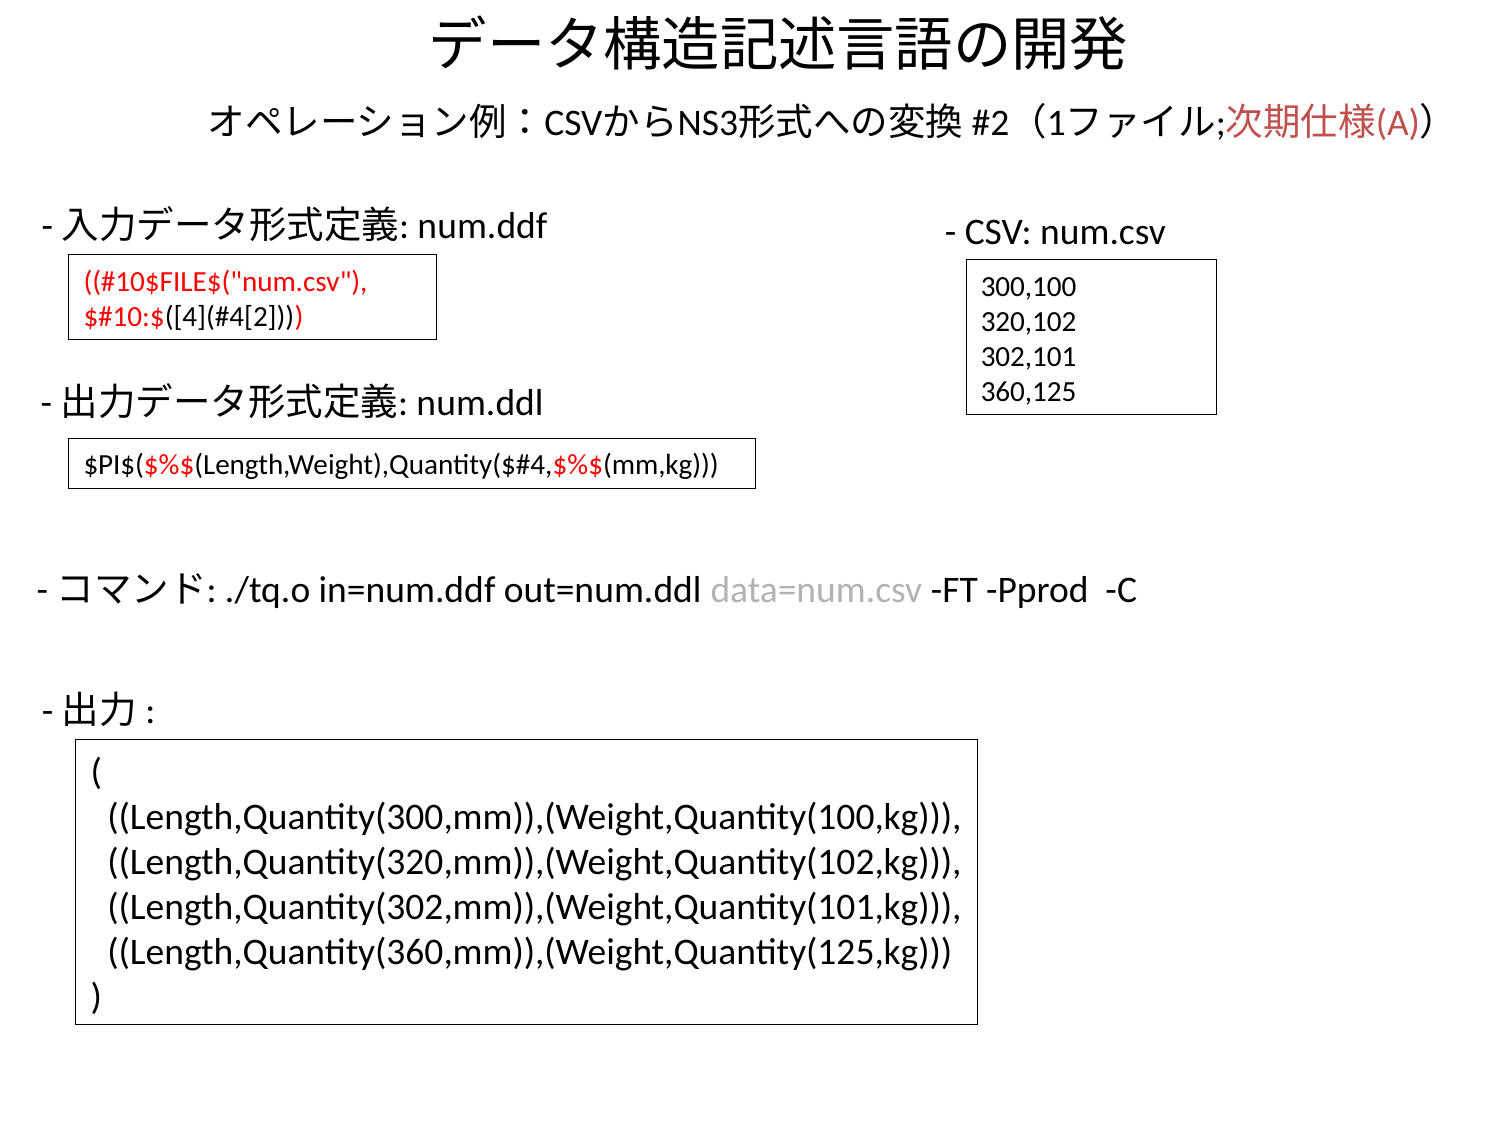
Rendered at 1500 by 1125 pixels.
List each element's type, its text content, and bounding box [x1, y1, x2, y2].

text_box ((#10$FILE$("num.csv"), $#10:$([4](#4[2]))) [68, 254, 437, 340]
text_box - 出力データ形式定義: num.ddl [25, 370, 559, 431]
text_box - 入力データ形式定義: num.ddf [26, 194, 563, 254]
text_box - コマンド: ./tq.o in=num.ddf out=num.ddl data=num.csv -FT -Pprod -C [21, 557, 1153, 618]
text_box $PI$($%$(Length,Weight),Quantity($#4,$%$(mm,kg))) [68, 438, 756, 489]
text_box - CSV: num.csv [930, 199, 1181, 260]
text_box ( ((Length,Quantity(300,mm)),(Weight,Quantity(100,kg))), ((Length,Quantity(320,mm)),(Weight,Quantity(102,kg))), ((Length,Quantity(302,mm)),(Weight,Quantity(101,kg))), ((Length,Quantity(360,mm)),(Weight,Quantity(125,kg))) ) [75, 739, 978, 1025]
text_box - 出力 : [27, 678, 179, 739]
text_box 300,100 320,102 302,101 360,125 [966, 259, 1217, 415]
text_box オペレーション例：CSVからNS3形式への変換 #2（1ファイル;次期仕様(A)） [192, 90, 1473, 151]
text_box データ構造記述言語の開発 [414, 0, 1143, 85]
